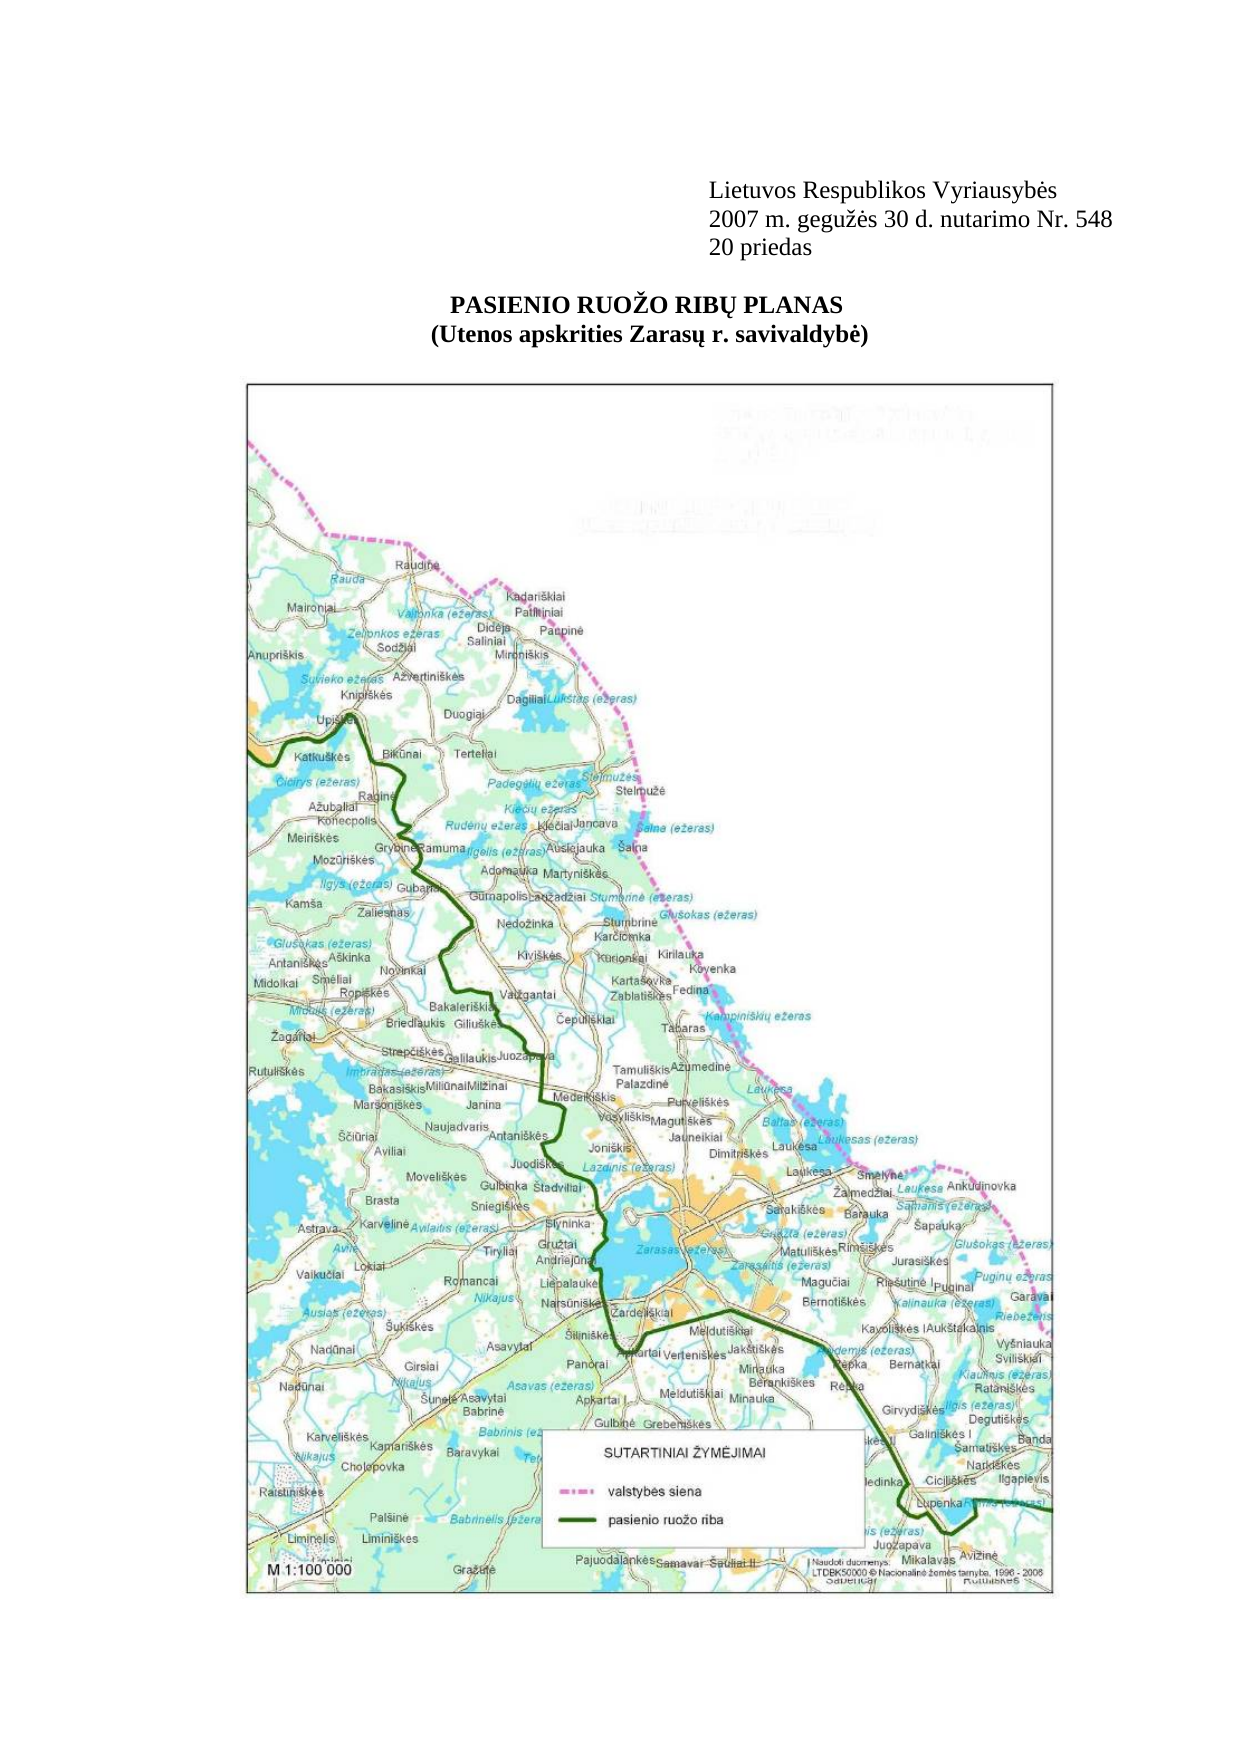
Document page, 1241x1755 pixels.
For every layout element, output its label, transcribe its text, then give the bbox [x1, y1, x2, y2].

text 20 priedas [177, 232, 1122, 261]
text PASIENIO RUOŽO RIBŲ PLANAS [177, 290, 1122, 319]
text 2007 m. gegužės 30 d. nutarimo Nr. 548 [177, 204, 1122, 232]
text (Utenos apskrities Zarasų r. savivaldybė) [177, 319, 1122, 347]
text Lietuvos Respublikos Vyriausybės [177, 175, 1122, 204]
